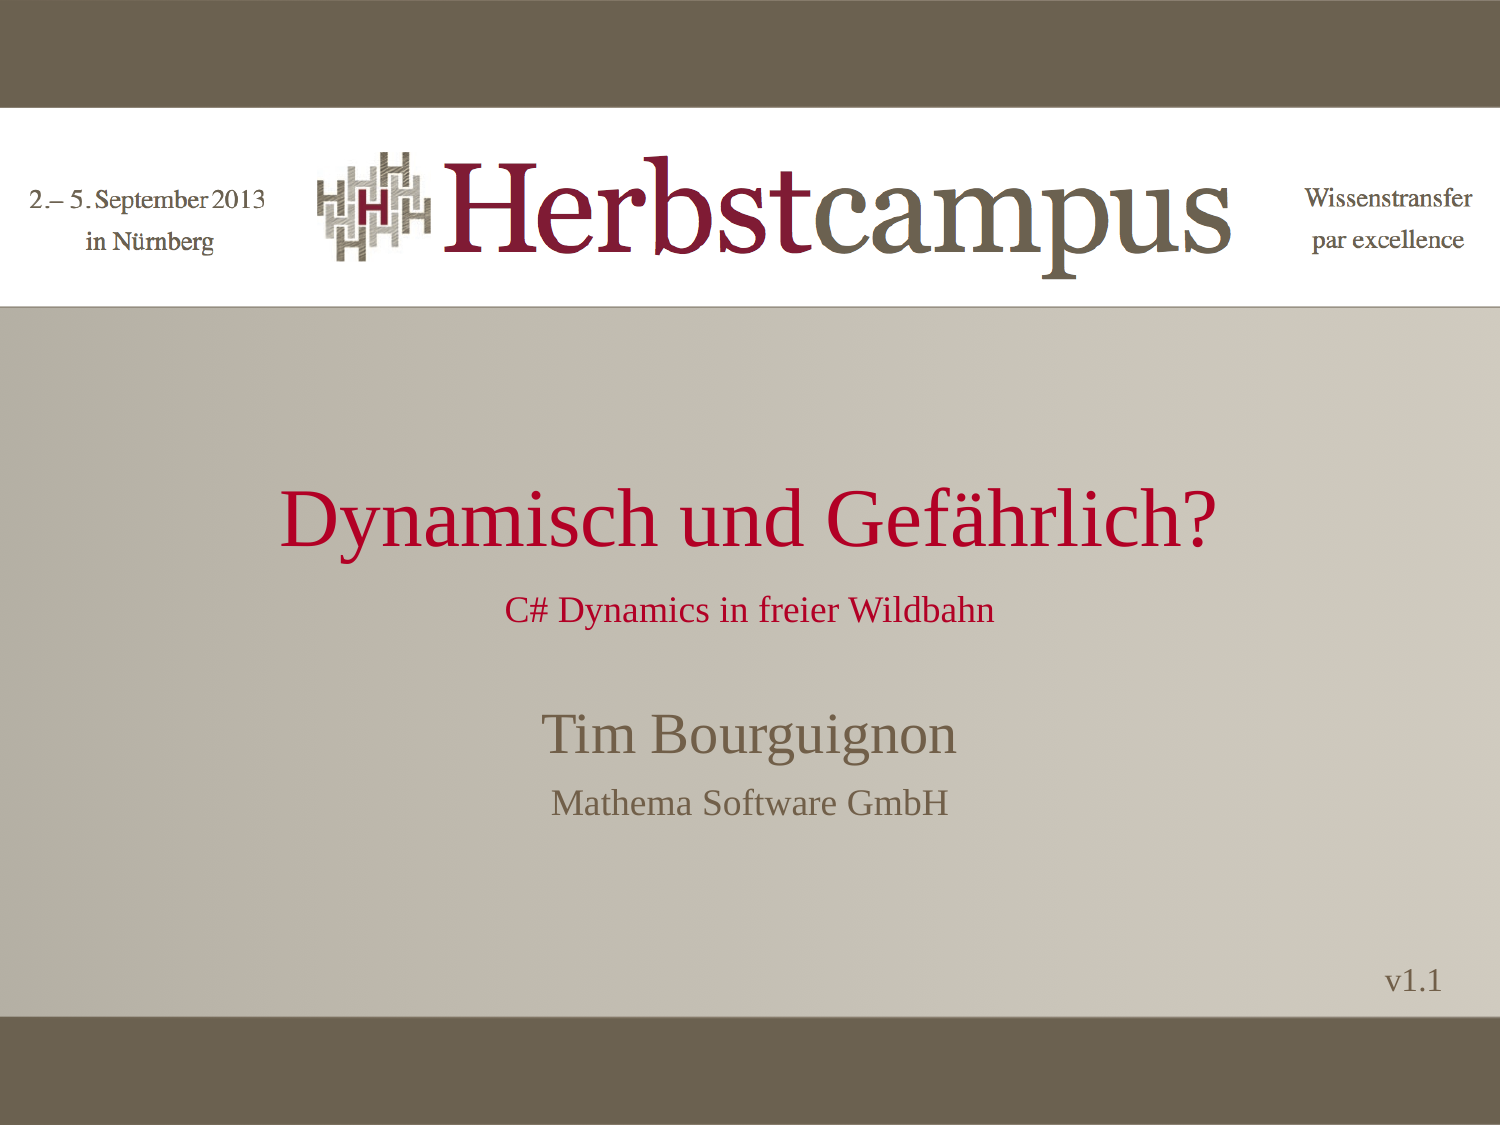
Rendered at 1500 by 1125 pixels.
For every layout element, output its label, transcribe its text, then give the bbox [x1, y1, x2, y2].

text_box v1.1 [1370, 933, 1459, 1006]
picture [0, 0, 1500, 1125]
title Dynamisch und Gefährlich? C# Dynamics in freier Wildbahn [112, 465, 1388, 638]
text_box Tim Bourguignon Mathema Software GmbH [112, 674, 1388, 850]
